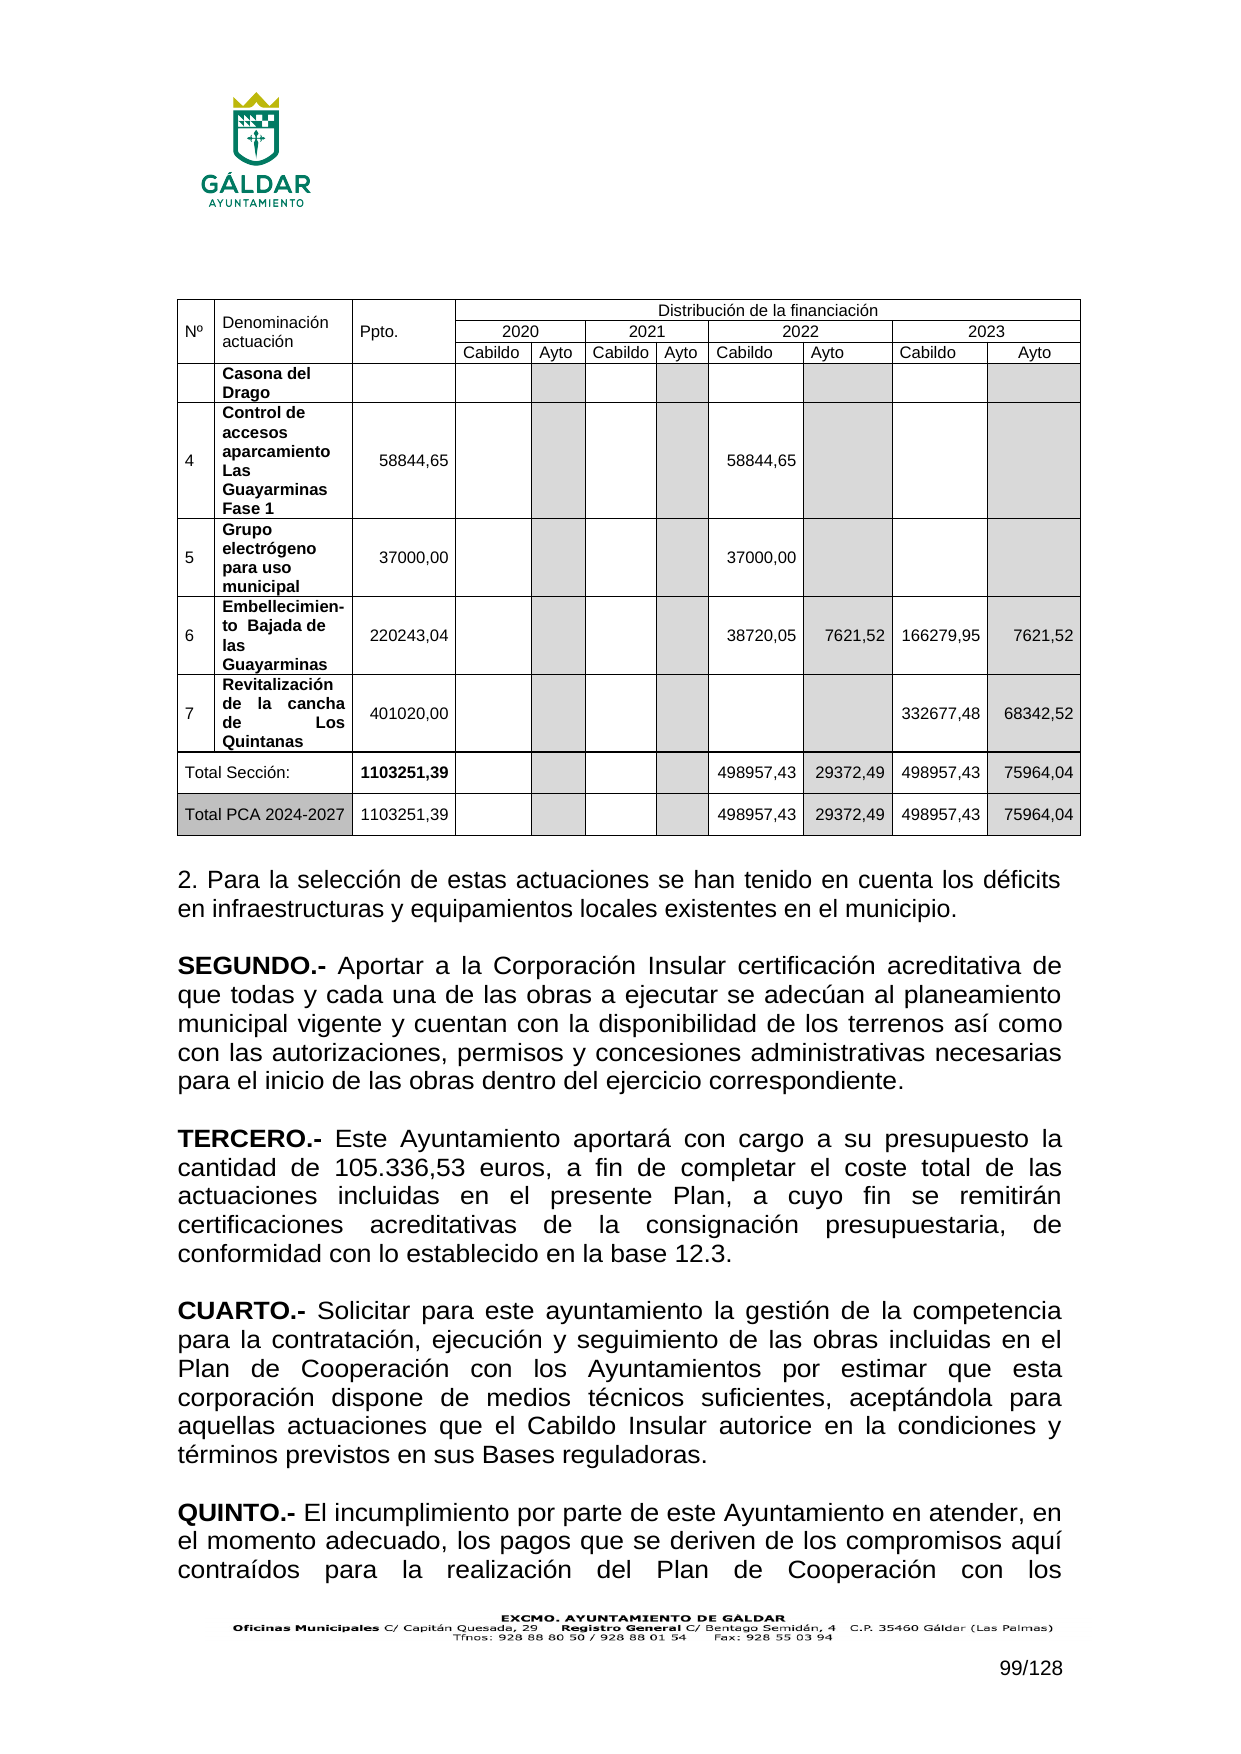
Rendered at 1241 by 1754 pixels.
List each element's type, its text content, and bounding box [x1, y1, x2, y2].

table_cell 2021 [586, 321, 708, 342]
table_cell [988, 403, 1080, 518]
table_cell 58844,65 [709, 403, 803, 518]
table_cell [657, 753, 708, 793]
table_cell 37000,00 [709, 519, 803, 596]
table_header Nº [178, 300, 214, 363]
table_cell [893, 519, 987, 596]
table_cell [657, 403, 708, 518]
table_cell [456, 753, 531, 793]
table_cell [456, 364, 531, 402]
table_cell [532, 519, 585, 596]
table_cell [988, 519, 1080, 596]
table_cell [586, 794, 656, 835]
table_cell [709, 364, 803, 402]
text QUINTO.- El incumplimiento por parte de este Ayuntamiento en atender, en el momento adecuado, los pagos que se deriven de los compromisos aquí contraídos para la realización del Plan de Cooperación con los [177, 1497, 1063, 1584]
table_cell [657, 364, 708, 402]
table_cell 498957,43 [893, 753, 987, 793]
table_cell 7621,52 [804, 597, 892, 674]
table_cell Cabildo [709, 343, 803, 363]
table_cell 58844,65 [353, 403, 455, 518]
table_cell [709, 675, 803, 751]
table_cell [657, 675, 708, 751]
table_header Ppto. [353, 300, 455, 363]
table_cell [532, 794, 585, 835]
picture [238, 1614, 1059, 1641]
table_cell 4 [178, 403, 214, 518]
text TERCERO.- Este Ayuntamiento aportará con cargo a su presupuesto la cantidad de 105.336,53 euros, a fin de completar el coste total de las actuaciones incluidas en el presente Plan, a cuyo fin se remitirán certificaciones acreditativas de la consignación presupuestaria, de conformidad con lo establecido en la base 12.3. [177, 1124, 1063, 1267]
table_cell Cabildo [893, 343, 987, 363]
table_cell Grupo electrógeno para uso municipal [215, 519, 352, 596]
text SEGUNDO.- Aportar a la Corporación Insular certificación acreditativa de que todas y cada una de las obras a ejecutar se adecúan al planeamiento municipal vigente y cuentan con la disponibilidad de los terrenos así como con las autorizaciones, permisos y concesiones administrativas necesarias para el inicio de las obras dentro del ejercicio correspondiente. [177, 951, 1063, 1095]
table_cell [456, 403, 531, 518]
table_cell Ayto [532, 343, 585, 363]
table_cell [657, 519, 708, 596]
table_cell [804, 519, 892, 596]
table_cell 7 [178, 675, 214, 751]
table_cell [532, 675, 585, 751]
table_cell 2022 [709, 321, 892, 342]
table_cell Embellecimien-to Bajada de las Guayarminas [215, 597, 352, 674]
table_cell [586, 403, 656, 518]
table_cell [988, 364, 1080, 402]
table_cell 1103251,39 [353, 794, 455, 835]
table_cell 220243,04 [353, 597, 455, 674]
table_cell [804, 403, 892, 518]
table_cell Revitalización de la cancha de Los Quintanas [215, 675, 352, 751]
table_cell 401020,00 [353, 675, 455, 751]
table_cell 166279,95 [893, 597, 987, 674]
table_cell Total PCA 2024-2027 [178, 794, 352, 835]
table_cell Ayto [804, 343, 892, 363]
table_cell [804, 675, 892, 751]
text 2. Para la selección de estas actuaciones se han tenido en cuenta los déficits en infraestructuras y equipamientos locales existentes en el municipio. [177, 865, 1063, 922]
table_cell 2023 [893, 321, 1080, 342]
table_cell 38720,05 [709, 597, 803, 674]
table_cell Cabildo [586, 343, 656, 363]
table_cell [893, 403, 987, 518]
table_cell 7621,52 [988, 597, 1080, 674]
table_cell [532, 403, 585, 518]
table_header Distribución de la financiación [456, 300, 1080, 320]
table_cell 498957,43 [709, 794, 803, 835]
table_cell 29372,49 [804, 794, 892, 835]
table_cell 6 [178, 597, 214, 674]
table_cell Casona del Drago [215, 364, 352, 402]
table_cell [532, 364, 585, 402]
table_cell [456, 597, 531, 674]
table_cell 1103251,39 [353, 753, 455, 793]
table_cell [804, 364, 892, 402]
table_cell Ayto [657, 343, 708, 363]
table_cell 29372,49 [804, 753, 892, 793]
table_cell [353, 364, 455, 402]
table_cell 75964,04 [988, 794, 1080, 835]
table_cell [586, 364, 656, 402]
table_cell 75964,04 [988, 753, 1080, 793]
table_cell [178, 364, 214, 402]
table_cell Total Sección: [178, 753, 352, 793]
table_cell [532, 753, 585, 793]
table_cell [456, 675, 531, 751]
table_cell 498957,43 [709, 753, 803, 793]
table_cell [586, 519, 656, 596]
table_cell [657, 794, 708, 835]
table_cell Cabildo [456, 343, 531, 363]
table_cell 498957,43 [893, 794, 987, 835]
table_cell [586, 753, 656, 793]
table_cell Control de accesos aparcamiento Las Guayarminas Fase 1 [215, 403, 352, 518]
table_cell [586, 597, 656, 674]
table_cell 37000,00 [353, 519, 455, 596]
table_cell [657, 597, 708, 674]
picture [182, 73, 328, 227]
table_cell [532, 597, 585, 674]
table_cell [586, 675, 656, 751]
table_cell 332677,48 [893, 675, 987, 751]
table_header Denominación actuación [215, 300, 352, 363]
text CUARTO.- Solicitar para este ayuntamiento la gestión de la competencia para la contratación, ejecución y seguimiento de las obras incluidas en el Plan de Cooperación con los Ayuntamientos por estimar que esta corporación dispone de medios técnicos suficientes, aceptándola para aquellas actuaciones que el Cabildo Insular autorice en la condiciones y términos previstos en sus Bases reguladoras. [177, 1296, 1063, 1469]
table_cell [456, 519, 531, 596]
table_cell 5 [178, 519, 214, 596]
table_cell Ayto [988, 343, 1080, 363]
table_cell [893, 364, 987, 402]
table_cell 68342,52 [988, 675, 1080, 751]
table_cell 2020 [456, 321, 585, 342]
table_cell [456, 794, 531, 835]
